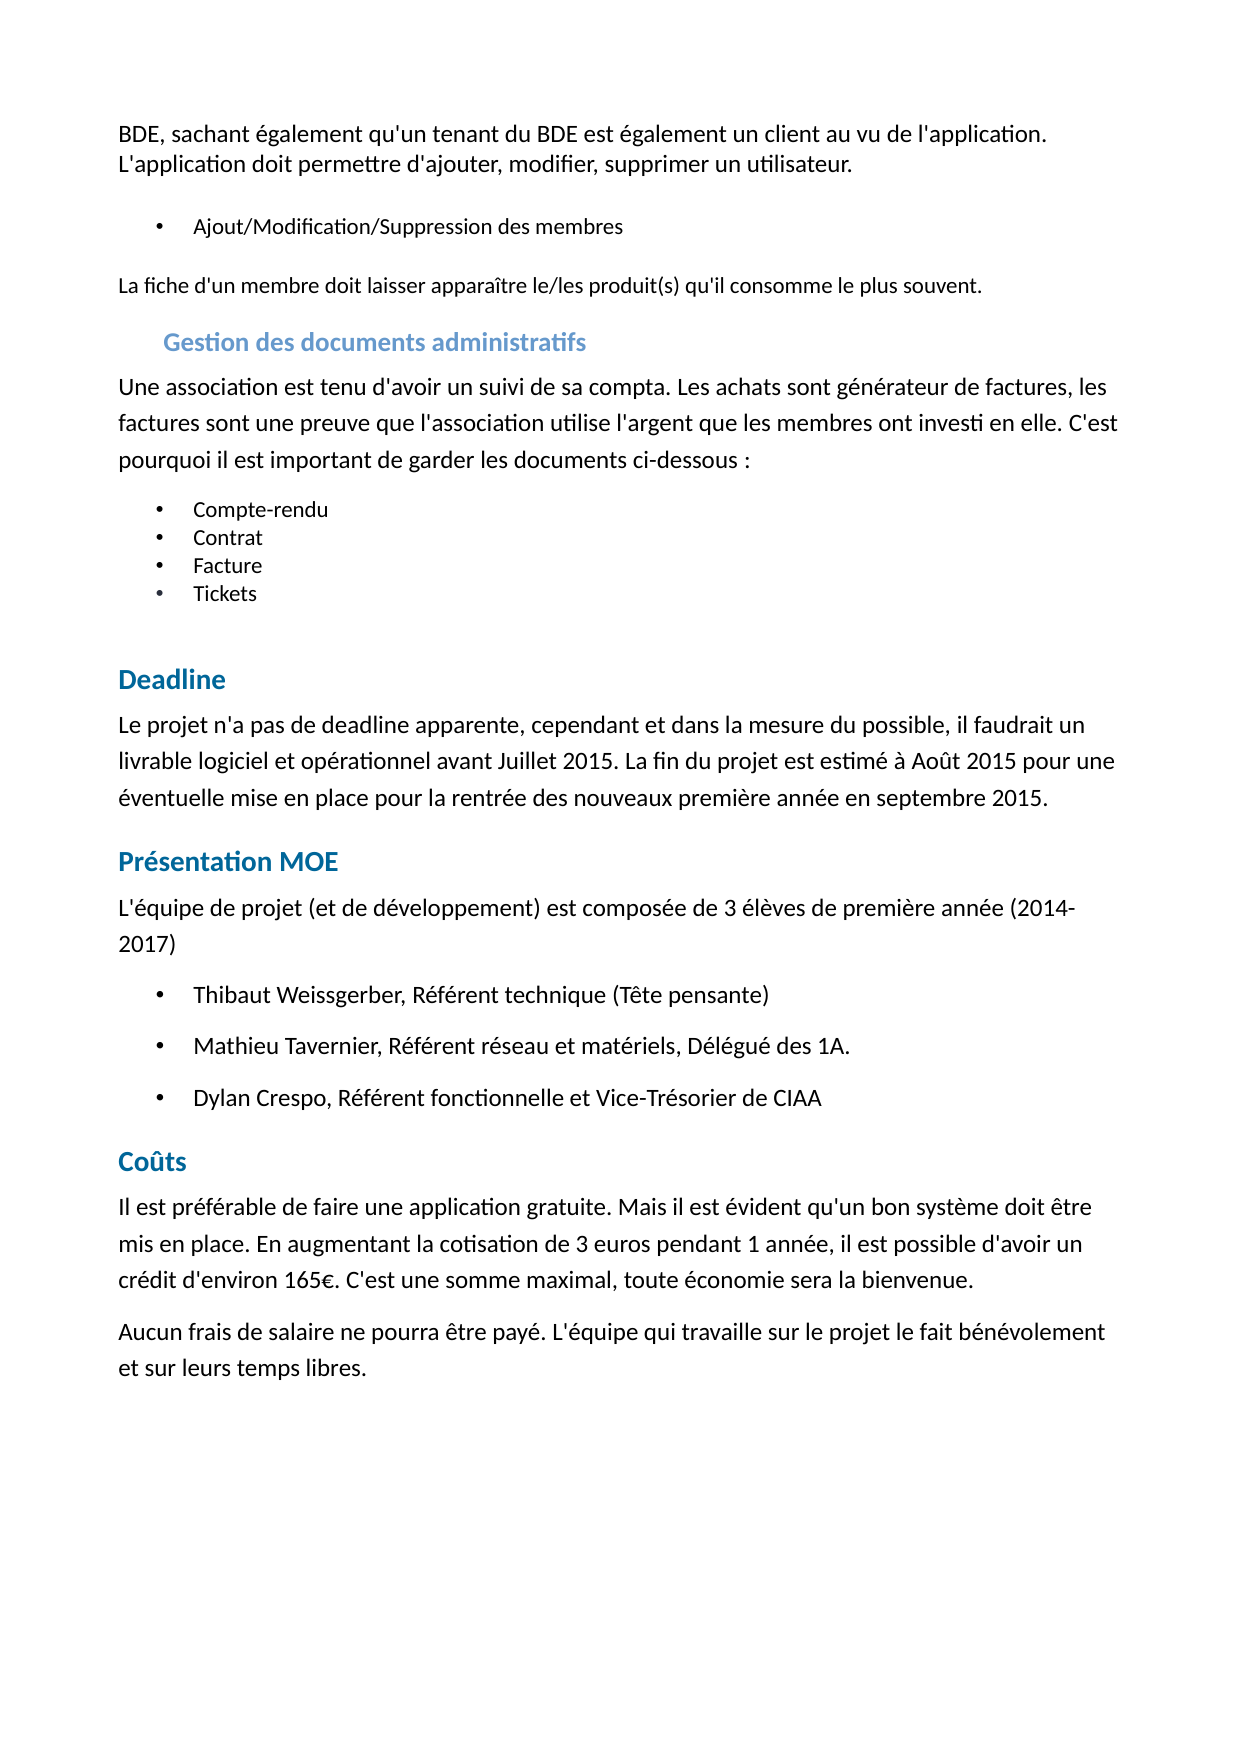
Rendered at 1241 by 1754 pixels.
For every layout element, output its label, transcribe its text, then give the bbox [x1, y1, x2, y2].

subtitle Gestion des documents administratifs [163, 325, 1122, 358]
list Mathieu Tavernier, Référent réseau et matériels, Délégué des 1A. [156, 1031, 1122, 1061]
subtitle Deadline [118, 661, 1122, 696]
list Contrat [156, 523, 1122, 551]
list Ajout/Modification/Suppression des membres [156, 212, 1122, 240]
text L'équipe de projet (et de développement) est composée de 3 élèves de première année (2014-2017) [118, 892, 1122, 959]
text Une association est tenu d'avoir un suivi de sa compta. Les achats sont générateur de factures, les factures sont une preuve que l'association utilise l'argent que les membres ont investi en elle. C'est pourquoi il est important de garder les documents ci-dessous : [118, 371, 1122, 474]
text La fiche d'un membre doit laisser apparaître le/les produit(s) qu'il consomme le plus souvent. [118, 271, 1122, 299]
text Aucun frais de salaire ne pourra être payé. L'équipe qui travaille sur le projet le fait bénévolement et sur leurs temps libres. [118, 1316, 1122, 1383]
list Tickets [156, 579, 1122, 607]
list Dylan Crespo, Référent fonctionnelle et Vice-Trésorier de CIAA [156, 1082, 1122, 1112]
list Facture [156, 551, 1122, 579]
subtitle Présentation MOE [118, 843, 1122, 879]
text Il est préférable de faire une application gratuite. Mais il est évident qu'un bon système doit être mis en place. En augmentant la cotisation de 3 euros pendant 1 année, il est possible d'avoir un crédit d'environ 165€. C'est une somme maximal, toute économie sera la bienvenue. [118, 1191, 1122, 1295]
list Thibaut Weissgerber, Référent technique (Tête pensante) [156, 979, 1122, 1010]
text BDE, sachant également qu'un tenant du BDE est également un client au vu de l'application. [118, 118, 1122, 149]
text L'application doit permettre d'ajouter, modifier, supprimer un utilisateur. [118, 149, 1122, 179]
text Le projet n'a pas de deadline apparente, cependant et dans la mesure du possible, il faudrait un livrable logiciel et opérationnel avant Juillet 2015. La fin du projet est estimé à Août 2015 pour une éventuelle mise en place pour la rentrée des nouveaux première année en septembre 2015. [118, 709, 1122, 812]
list Compte-rendu [156, 495, 1122, 523]
subtitle Coûts [118, 1143, 1122, 1179]
